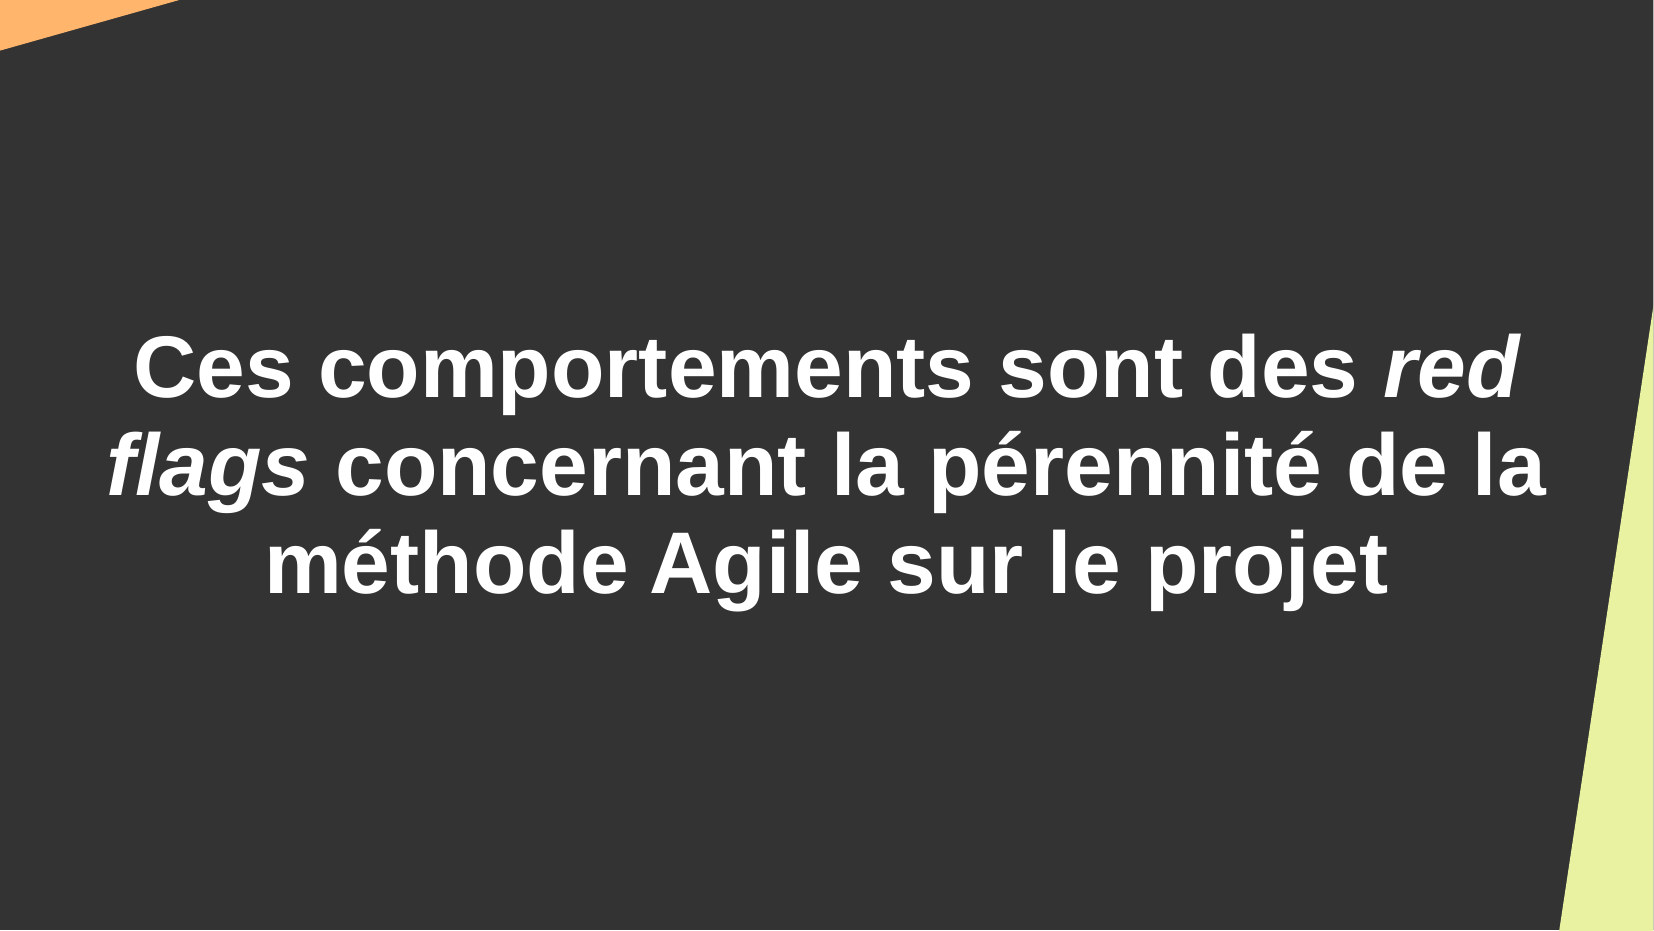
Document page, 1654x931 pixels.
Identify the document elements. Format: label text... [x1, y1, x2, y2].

text_box [1559, 301, 1654, 931]
title Ces comportements sont des red flags concernant la pérennité de la méthode Agile sur le projet [31, 318, 1622, 612]
text_box [0, 0, 180, 51]
